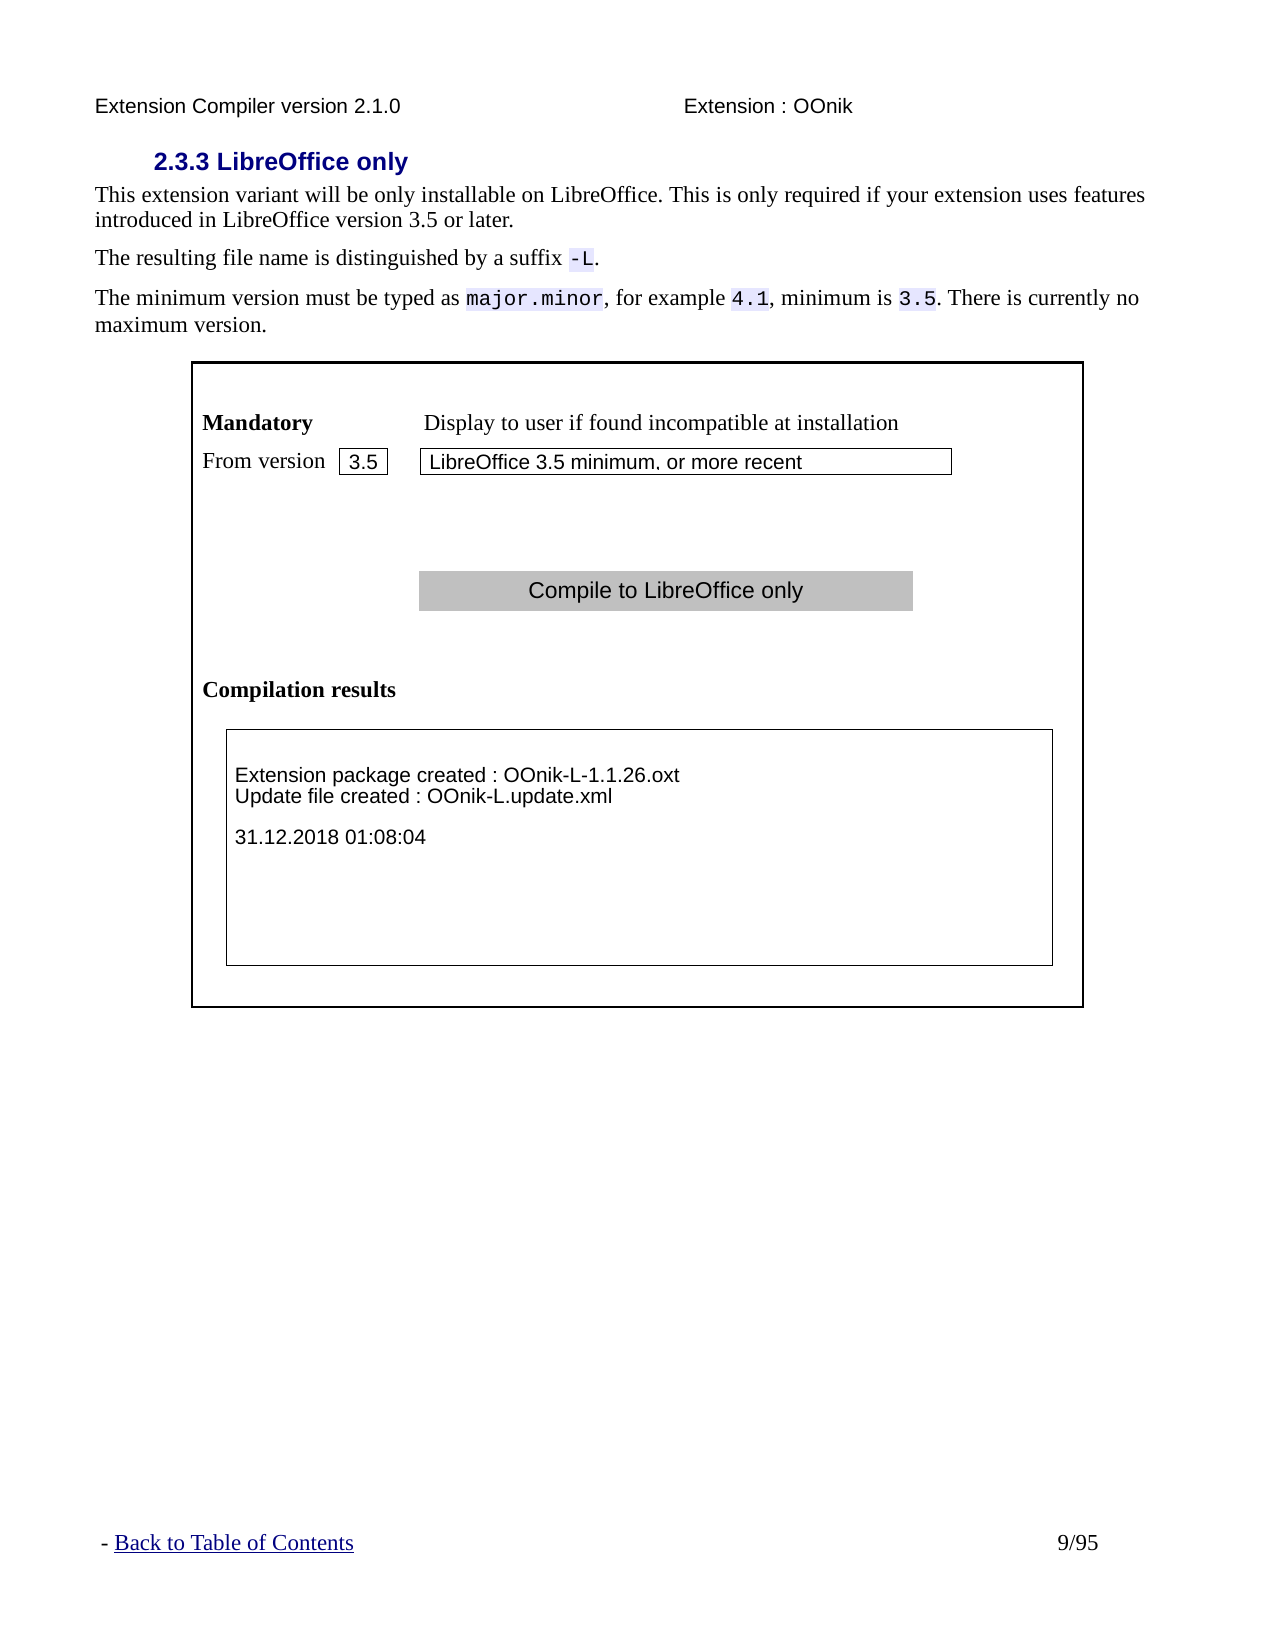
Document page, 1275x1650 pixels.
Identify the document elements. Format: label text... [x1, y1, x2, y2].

subtitle LibreOffice only [153, 147, 1181, 176]
text Mandatory Display to user if found incompatible at installation [202, 410, 1073, 436]
text [952, 448, 1073, 474]
text The resulting file name is distinguished by a suffix -L. [94, 245, 1181, 272]
text Compilation results [202, 676, 1073, 702]
text This extension variant will be only installable on LibreOffice. This is only required if your extension uses features introduced in LibreOffice version 3.5 or later. [94, 181, 1181, 232]
text [388, 448, 420, 474]
text From version [202, 448, 339, 474]
text The minimum version must be typed as major.minor, for example 4.1, minimum is 3.5. There is currently no maximum version. [94, 284, 1181, 337]
